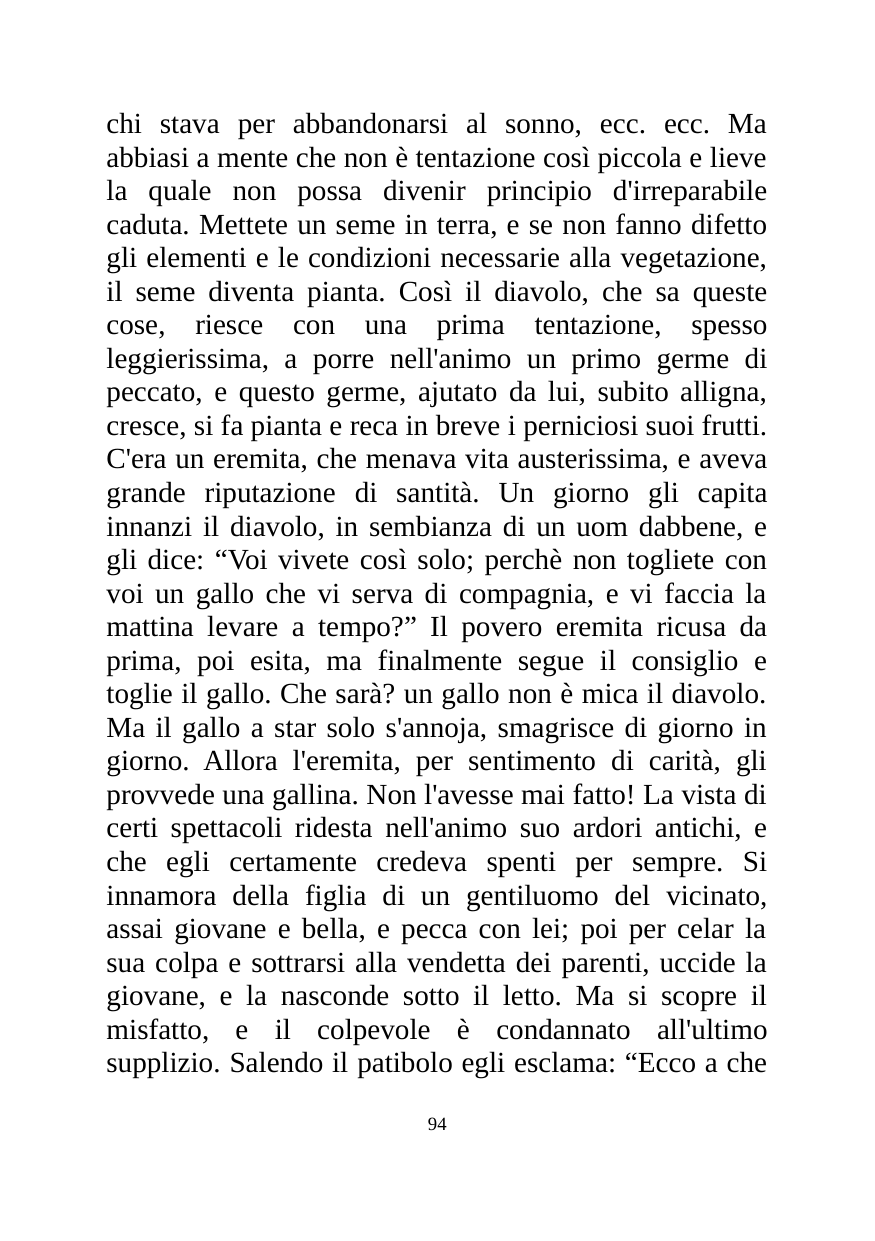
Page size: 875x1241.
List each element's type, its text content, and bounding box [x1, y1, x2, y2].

text chi stava per abbandonarsi al sonno, ecc. ecc. Ma abbiasi a mente che non è tentazione così piccola e lieve la quale non possa divenir principio d'irreparabile caduta. Mettete un seme in terra, e se non fanno difetto gli elementi e le condizioni necessarie alla vegetazione, il seme diventa pianta. Così il diavolo, che sa queste cose, riesce con una prima tentazione, spesso leggierissima, a porre nell'animo un primo germe di peccato, e questo germe, ajutato da lui, subito alligna, cresce, si fa pianta e reca in breve i perniciosi suoi frutti. C'era un eremita, che menava vita austerissima, e aveva grande riputazione di santità. Un giorno gli capita innanzi il diavolo, in sembianza di un uom dabbene, e gli dice: “Voi vivete così solo; perchè non togliete con voi un gallo che vi serva di compagnia, e vi faccia la mattina levare a tempo?” Il povero eremita ricusa da prima, poi esita, ma finalmente segue il consiglio e toglie il gallo. Che sarà? un gallo non è mica il diavolo. Ma il gallo a star solo s'annoja, smagrisce di giorno in giorno. Allora l'eremita, per sentimento di carità, gli provvede una gallina. Non l'avesse mai fatto! La vista di certi spettacoli ridesta nell'animo suo ardori antichi, e che egli certamente credeva spenti per sempre. Si innamora della figlia di un gentiluomo del vicinato, assai giovane e bella, e pecca con lei; poi per celar la sua colpa e sottrarsi alla vendetta dei parenti, uccide la giovane, e la nasconde sotto il letto. Ma si scopre il misfatto, e il colpevole è condannato all'ultimo supplizio. Salendo il patibolo egli esclama: “Ecco a che [106, 106, 768, 1079]
